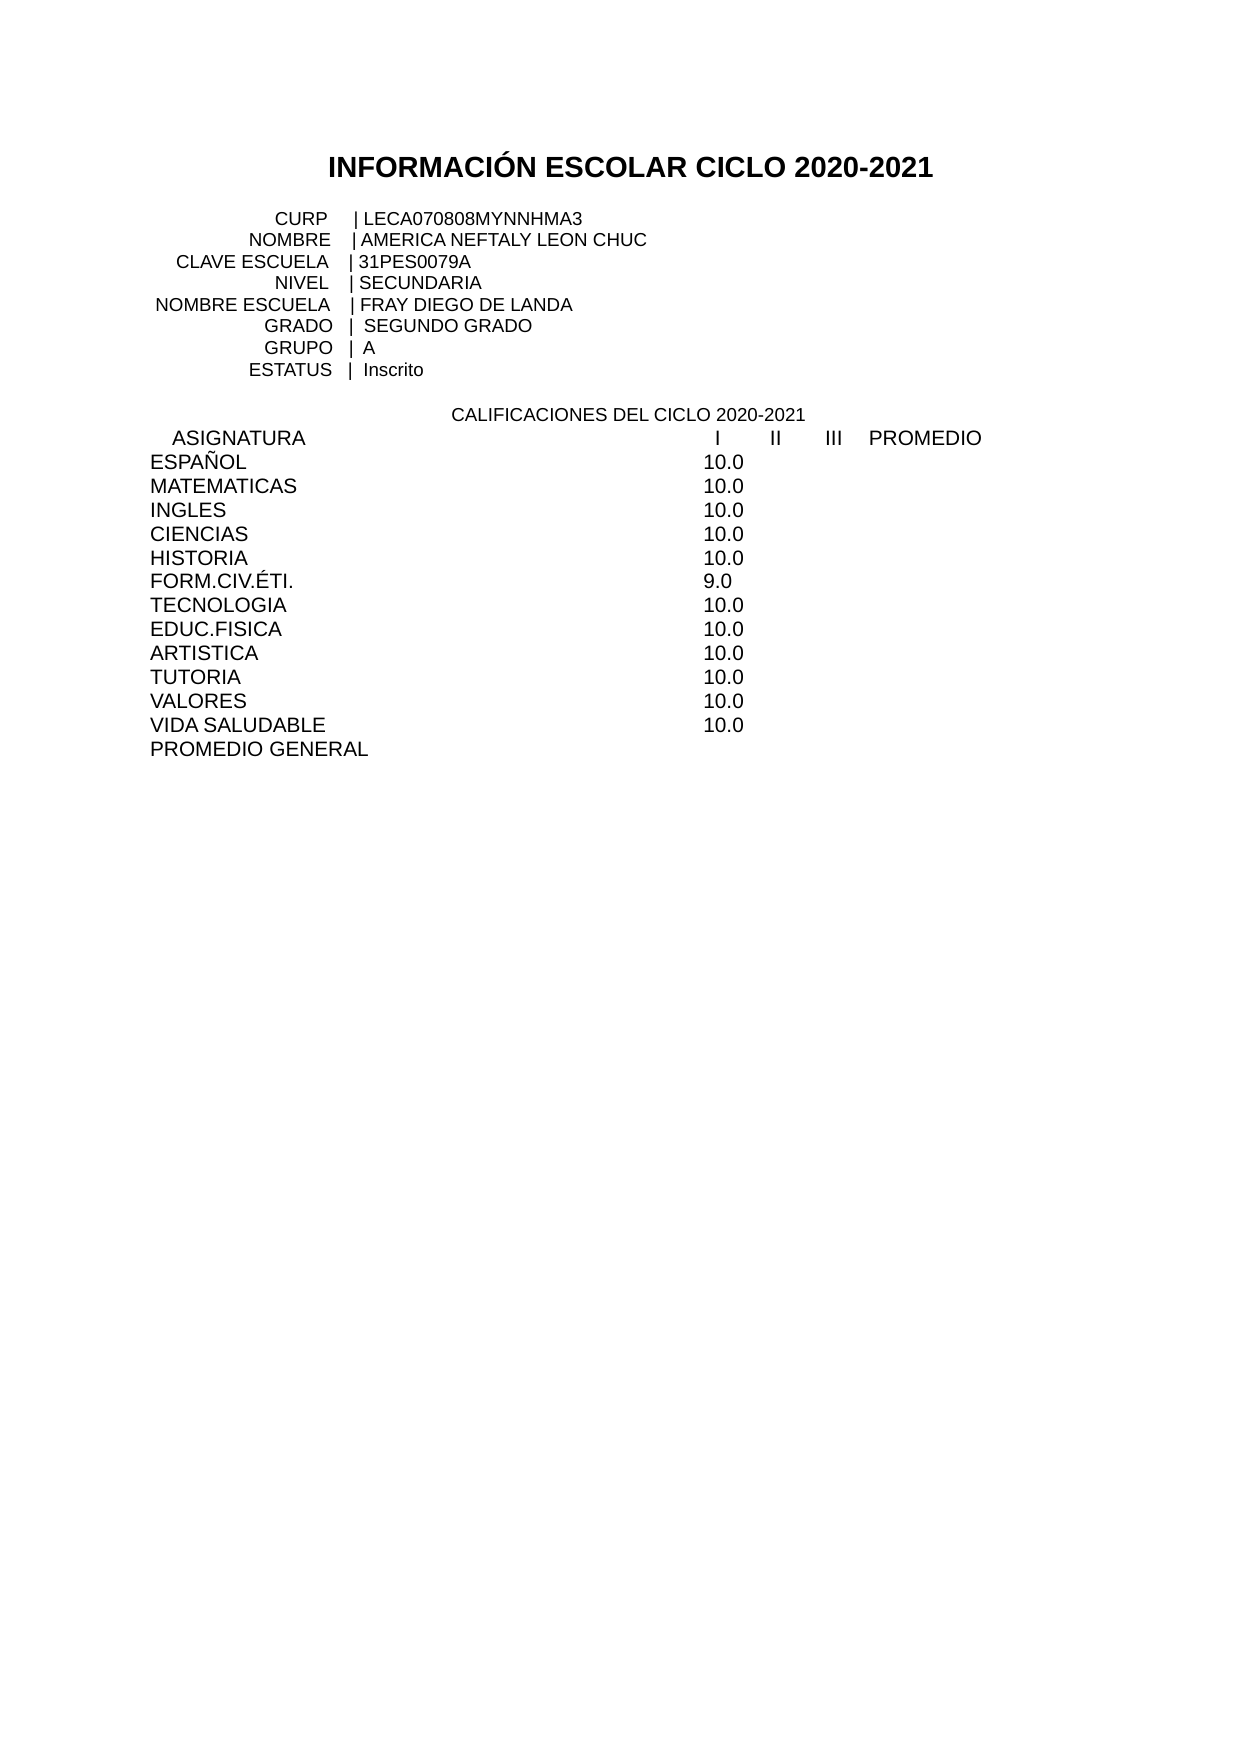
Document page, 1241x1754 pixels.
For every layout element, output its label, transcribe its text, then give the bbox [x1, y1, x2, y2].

table_cell 10.0 [703, 474, 758, 497]
table_cell [869, 617, 1090, 641]
table_cell HISTORIA [150, 545, 703, 569]
table_cell TUTORIA [150, 665, 703, 689]
table_cell [869, 569, 1090, 593]
table_cell VIDA SALUDABLE [150, 713, 703, 737]
text NOMBRE ESCUELA | FRAY DIEGO DE LANDA [150, 294, 1090, 315]
table_cell EDUC.FISICA [150, 617, 703, 641]
table_cell [814, 474, 869, 497]
text CLAVE ESCUELA | 31PES0079A [150, 251, 1090, 272]
table_cell [814, 689, 869, 713]
table_cell PROMEDIO GENERAL [150, 737, 703, 761]
table_cell FORM.CIV.ÉTI. [150, 569, 703, 593]
table_cell [814, 545, 869, 569]
table_cell [703, 737, 758, 761]
text ESTATUS | Inscrito [150, 358, 1090, 380]
table_cell [758, 474, 813, 497]
table_cell 10.0 [703, 450, 758, 473]
table_cell [814, 521, 869, 545]
table_cell 10.0 [703, 593, 758, 617]
table_cell [758, 641, 813, 665]
table_cell [869, 665, 1090, 689]
table_cell VALORES [150, 689, 703, 713]
table_cell [758, 521, 813, 545]
text NOMBRE | AMERICA NEFTALY LEON CHUC [150, 229, 1090, 251]
table_cell [814, 641, 869, 665]
table_cell [814, 713, 869, 737]
table_header II [758, 426, 813, 449]
table_cell [758, 545, 813, 569]
table_cell [814, 569, 869, 593]
table_cell 10.0 [703, 545, 758, 569]
table_header III [814, 426, 869, 449]
table_cell [758, 498, 813, 521]
table_cell [869, 545, 1090, 569]
table_cell TECNOLOGIA [150, 593, 703, 617]
table_cell 10.0 [703, 498, 758, 521]
table_cell [758, 569, 813, 593]
table_cell CIENCIAS [150, 521, 703, 545]
table_cell [758, 450, 813, 473]
table_cell 10.0 [703, 689, 758, 713]
table_cell [758, 689, 813, 713]
table_cell [758, 713, 813, 737]
table_cell [814, 593, 869, 617]
table_cell ARTISTICA [150, 641, 703, 665]
table_cell 10.0 [703, 521, 758, 545]
table_cell [814, 450, 869, 473]
text GRADO | SEGUNDO GRADO [150, 315, 1090, 337]
table_cell [869, 641, 1090, 665]
text CALIFICACIONES DEL CICLO 2020-2021 [150, 404, 1090, 426]
table_cell 10.0 [703, 641, 758, 665]
table_cell INGLES [150, 498, 703, 521]
table_cell [758, 593, 813, 617]
text NIVEL | SECUNDARIA [150, 272, 1090, 294]
table_cell [758, 665, 813, 689]
table_cell [869, 474, 1090, 497]
table_cell [869, 713, 1090, 737]
table_cell [869, 498, 1090, 521]
table_cell 10.0 [703, 665, 758, 689]
table_cell [758, 617, 813, 641]
table_cell [814, 498, 869, 521]
table_cell [869, 593, 1090, 617]
table_cell 9.0 [703, 569, 758, 593]
table_cell 10.0 [703, 617, 758, 641]
table_header ASIGNATURA [150, 426, 703, 449]
text INFORMACIÓN ESCOLAR CICLO 2020-2021 [150, 150, 1090, 183]
text CURP | LECA070808MYNNHMA3 [150, 207, 1090, 229]
table_cell MATEMATICAS [150, 474, 703, 497]
table_cell [814, 665, 869, 689]
table_cell [814, 617, 869, 641]
table_cell [869, 689, 1090, 713]
table_cell 10.0 [703, 713, 758, 737]
table_cell [869, 450, 1090, 473]
table_cell ESPAÑOL [150, 450, 703, 473]
table_cell [869, 521, 1090, 545]
table_header I [703, 426, 758, 449]
text GRUPO | A [150, 337, 1090, 358]
table_header PROMEDIO [869, 426, 1090, 449]
